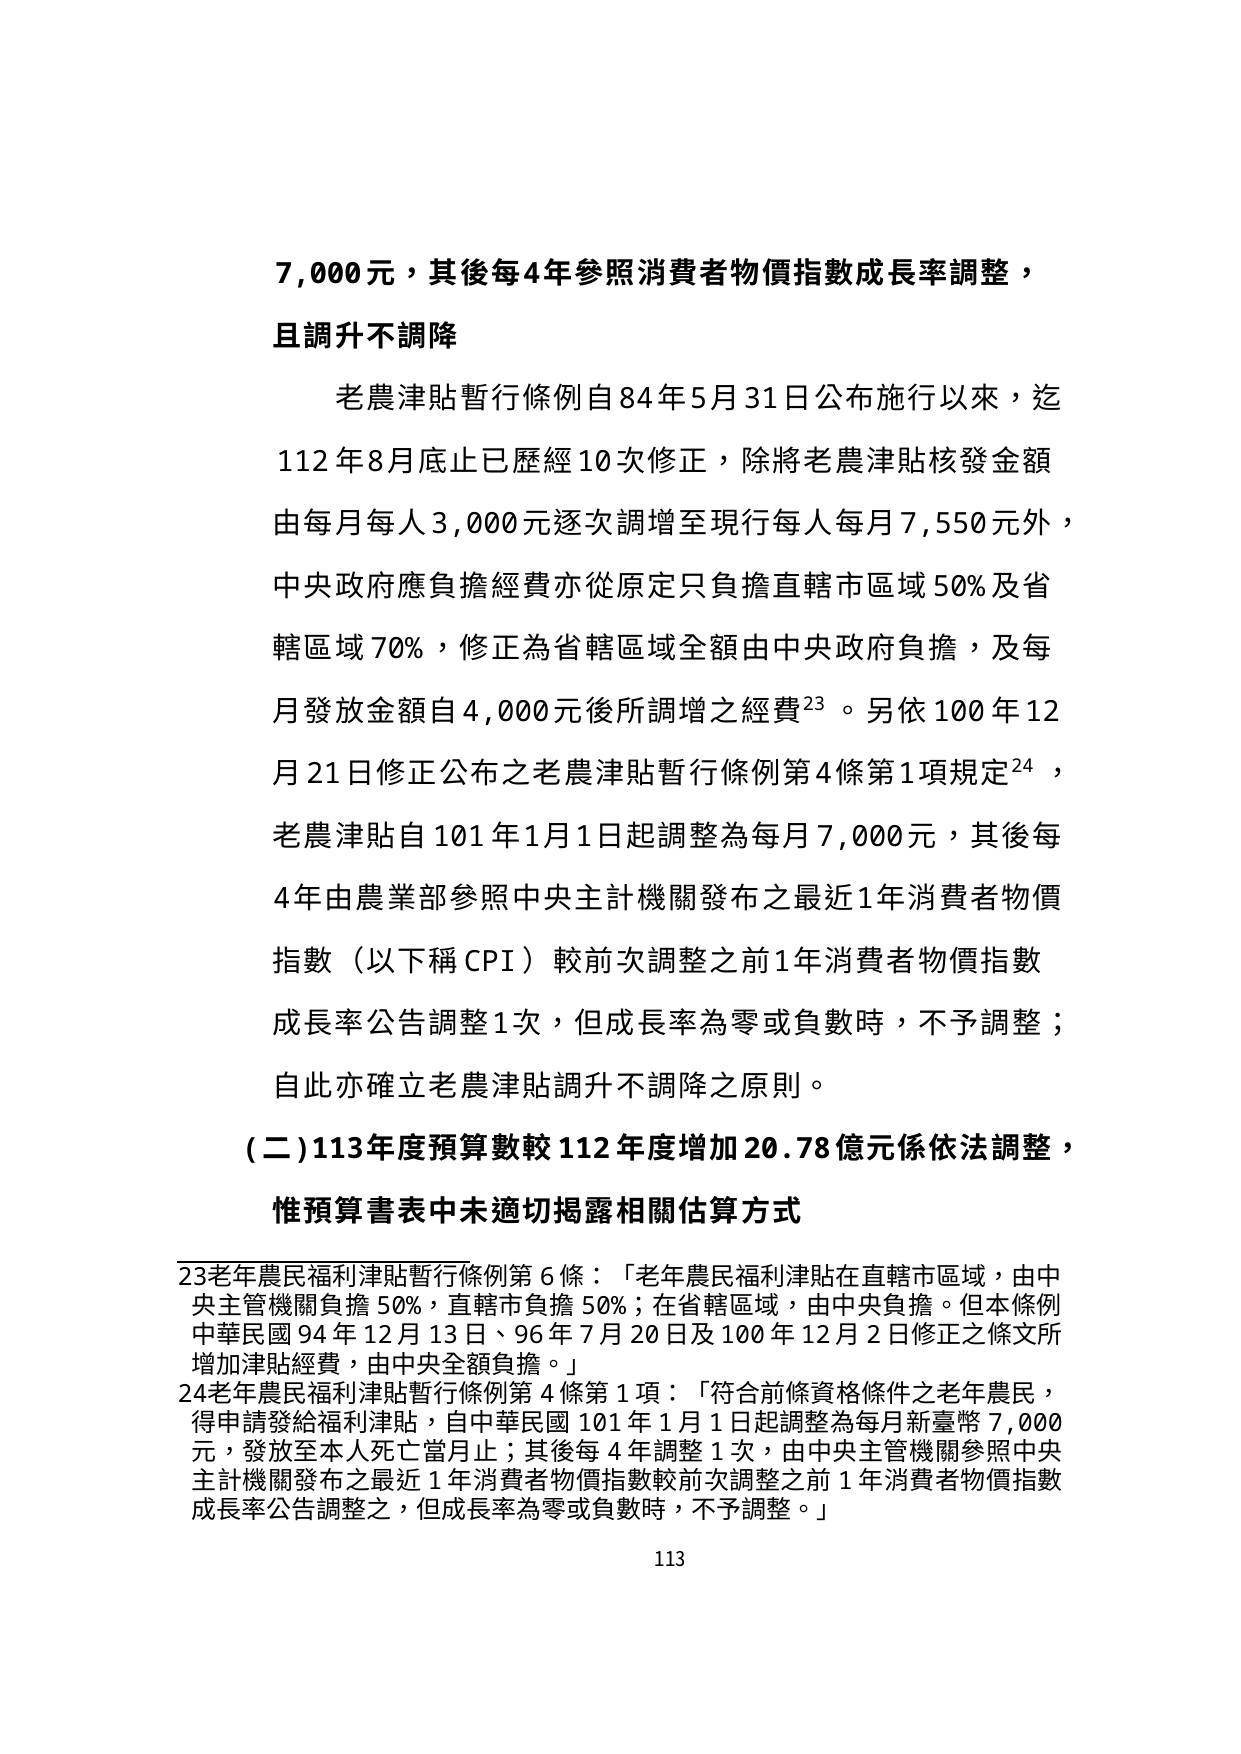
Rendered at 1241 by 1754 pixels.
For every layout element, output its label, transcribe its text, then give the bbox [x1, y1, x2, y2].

text 老年農民福利津貼暫行條例第6條：「老年農民福利津貼在直轄市區域，由中央主管機關負擔50%，直轄市負擔50%；在省轄區域，由中央負擔。但本條例中華民國94年12月13日、96年7月20日及100年12月2日修正之條文所增加津貼經費，由中央全額負擔。」 [177, 1262, 1063, 1379]
text (二)113年度預算數較112年度增加20.78億元係依法調整，惟預算書表中未適切揭露相關估算方式 [236, 1104, 1063, 1229]
text 老年農民福利津貼暫行條例第4條第1項：「符合前條資格條件之老年農民，得申請發給福利津貼，自中華民國101年1月1日起調整為每月新臺幣7,000元，發放至本人死亡當月止；其後每4年調整1次，由中央主管機關參照中央主計機關發布之最近1年消費者物價指數較前次調整之前1年消費者物價指數成長率公告調整之，但成長率為零或負數時，不予調整。」 [177, 1379, 1063, 1525]
text 7,000元，其後每4年參照消費者物價指數成長率調整，且調升不調降 [236, 229, 1063, 354]
text 老農津貼暫行條例自84年5月31日公布施行以來，迄112年8月底止已歷經10次修正，除將老農津貼核發金額由每月每人3,000元逐次調增至現行每人每月7,550元外，中央政府應負擔經費亦從原定只負擔直轄市區域50%及省轄區域70%，修正為省轄區域全額由中央政府負擔，及每月發放金額自4,000元後所調增之經費。另依100年12月21日修正公布之老農津貼暫行條例第4條第1項規定，老農津貼自101年1月1日起調整為每月7,000元，其後每4年由農業部參照中央主計機關發布之最近1年消費者物價指數（以下稱CPI）較前次調整之前1年消費者物價指數成長率公告調整1次，但成長率為零或負數時，不予調整；自此亦確立老農津貼調升不調降之原則。 [266, 354, 1063, 1104]
